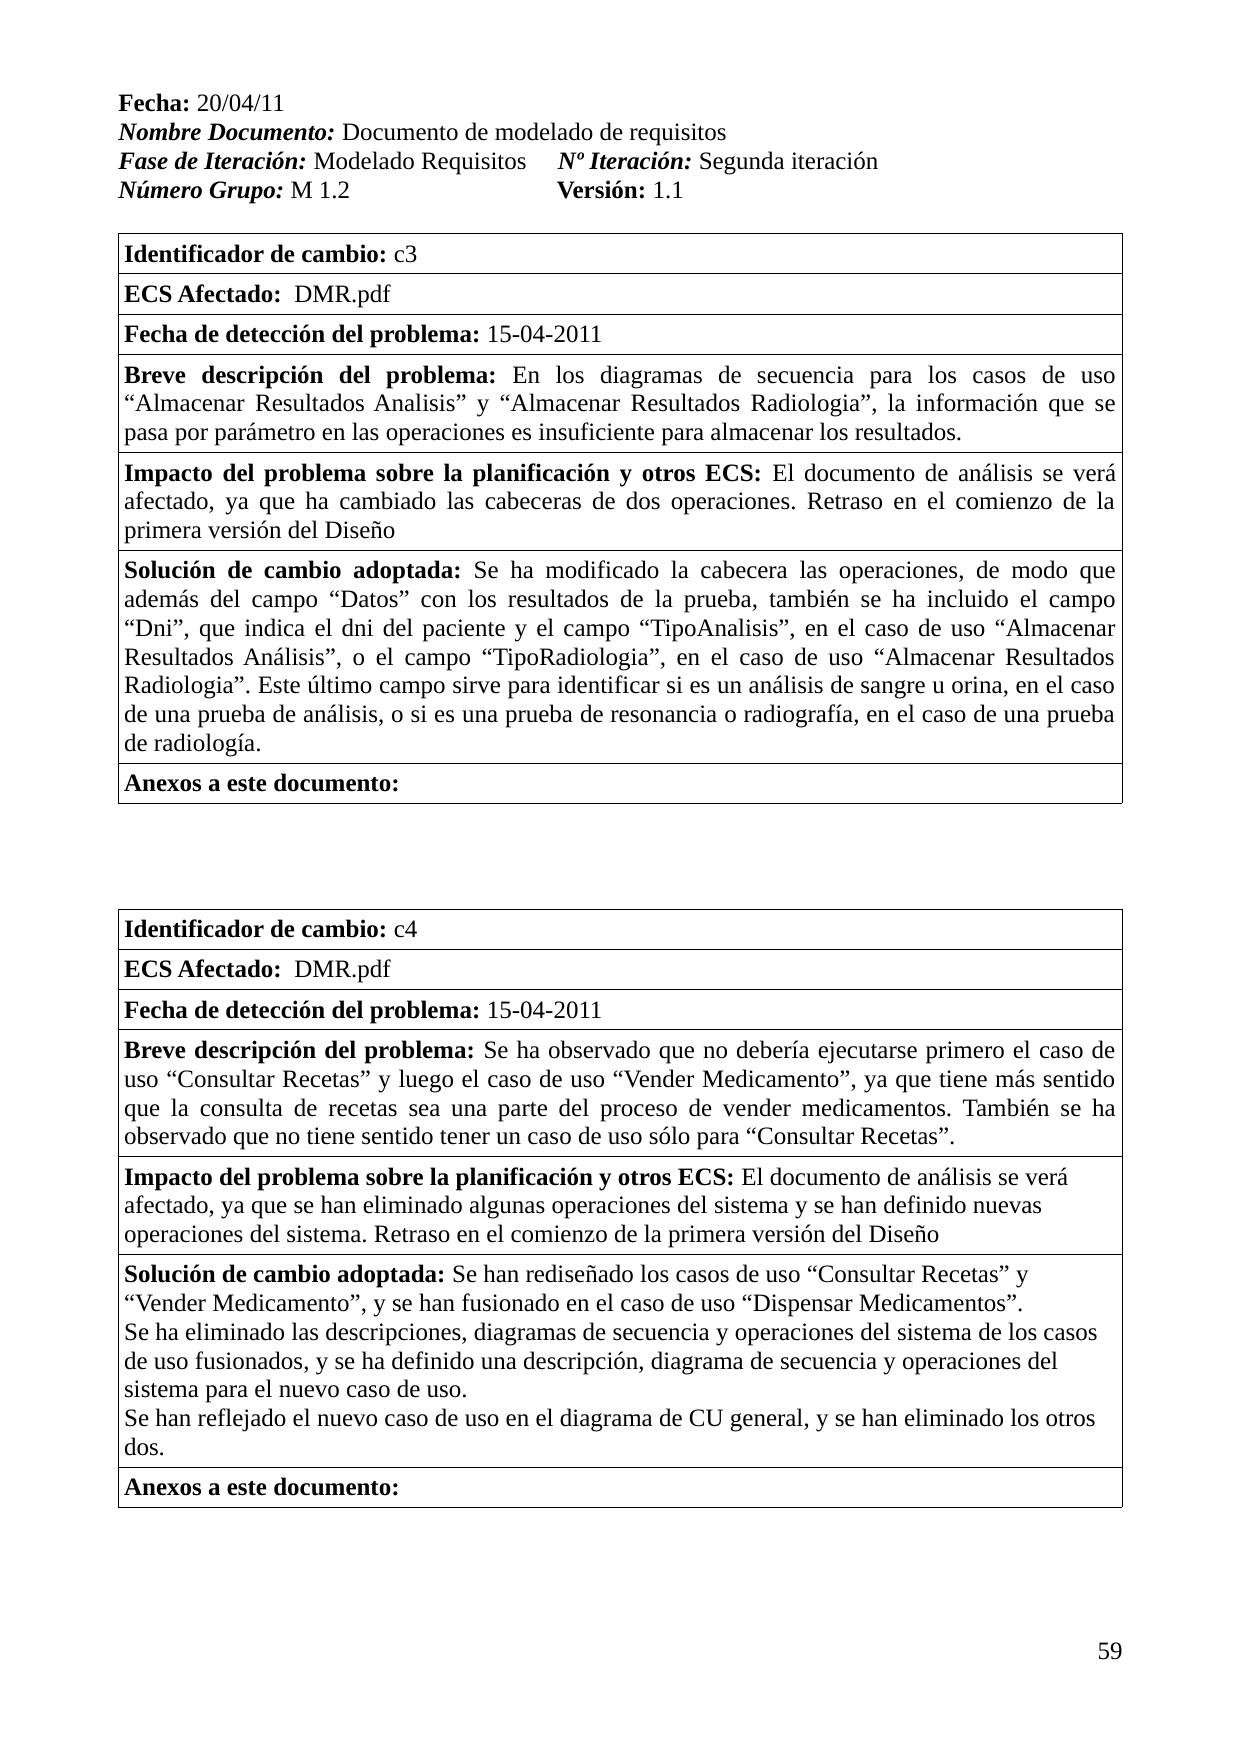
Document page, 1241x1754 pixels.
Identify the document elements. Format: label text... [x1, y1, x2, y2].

table_cell Solución de cambio adoptada: Se han rediseñado los casos de uso “Consultar Recetas” y “Vender Medicamento”, y se han fusionado en el caso de uso “Dispensar Medicamentos”. Se ha eliminado las descripciones, diagramas de secuencia y operaciones del sistema de los casos de uso fusionados, y se ha definido una descripción, diagrama de secuencia y operaciones del sistema para el nuevo caso de uso. Se han reflejado el nuevo caso de uso en el diagrama de CU general, y se han eliminado los otros dos. [119, 1255, 1122, 1467]
table_cell Anexos a este documento: [119, 764, 1122, 803]
table_cell Impacto del problema sobre la planificación y otros ECS: El documento de análisis se verá afectado, ya que se han eliminado algunas operaciones del sistema y se han definido nuevas operaciones del sistema. Retraso en el comienzo de la primera versión del Diseño [119, 1157, 1122, 1254]
table_cell Anexos a este documento: [119, 1468, 1122, 1507]
table_cell Fecha de detección del problema: 15-04-2011 [119, 315, 1122, 354]
table_cell Impacto del problema sobre la planificación y otros ECS: El documento de análisis se verá afectado, ya que ha cambiado las cabeceras de dos operaciones. Retraso en el comienzo de la primera versión del Diseño [119, 453, 1122, 549]
table_cell ECS Afectado: DMR.pdf [119, 274, 1122, 314]
table_cell Solución de cambio adoptada: Se ha modificado la cabecera las operaciones, de modo que además del campo “Datos” con los resultados de la prueba, también se ha incluido el campo “Dni”, que indica el dni del paciente y el campo “TipoAnalisis”, en el caso de uso “Almacenar Resultados Análisis”, o el campo “TipoRadiologia”, en el caso de uso “Almacenar Resultados Radiologia”. Este último campo sirve para identificar si es un análisis de sangre u orina, en el caso de una prueba de análisis, o si es una prueba de resonancia o radiografía, en el caso de una prueba de radiología. [119, 551, 1122, 762]
table_cell Breve descripción del problema: Se ha observado que no debería ejecutarse primero el caso de uso “Consultar Recetas” y luego el caso de uso “Vender Medicamento”, ya que tiene más sentido que la consulta de recetas sea una parte del proceso de vender medicamentos. También se ha observado que no tiene sentido tener un caso de uso sólo para “Consultar Recetas”. [119, 1030, 1122, 1156]
table_header Identificador de cambio: c3 [119, 234, 1122, 273]
table_header Identificador de cambio: c4 [119, 910, 1122, 949]
table_cell ECS Afectado: DMR.pdf [119, 950, 1122, 989]
table_cell Breve descripción del problema: En los diagramas de secuencia para los casos de uso “Almacenar Resultados Analisis” y “Almacenar Resultados Radiologia”, la información que se pasa por parámetro en las operaciones es insuficiente para almacenar los resultados. [119, 355, 1122, 452]
table_cell Fecha de detección del problema: 15-04-2011 [119, 990, 1122, 1029]
